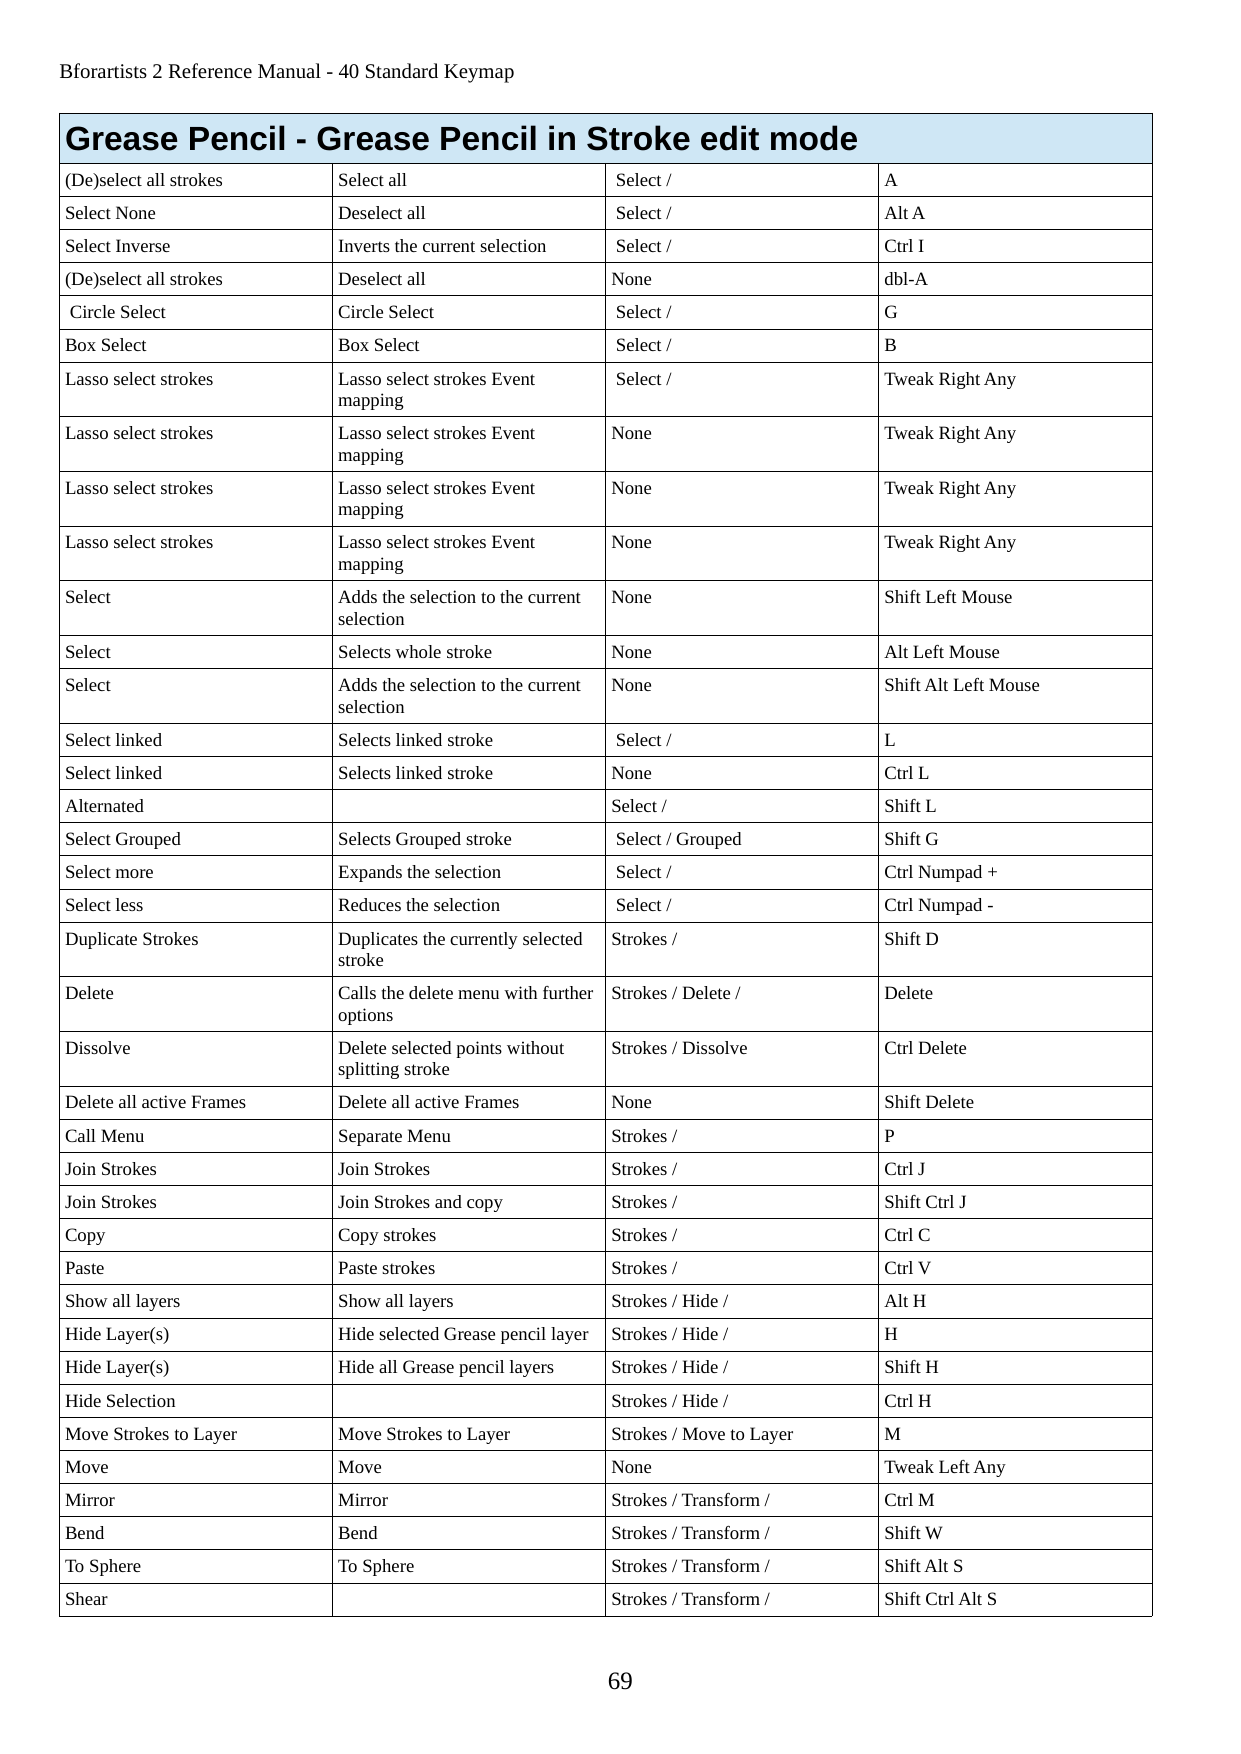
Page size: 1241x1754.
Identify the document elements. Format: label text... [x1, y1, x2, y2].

table_cell Strokes / Dissolve [606, 1032, 878, 1086]
table_cell Lasso select strokes [60, 527, 332, 580]
table_cell Strokes / Hide / [606, 1319, 878, 1351]
table_cell Shift Alt S [879, 1550, 1152, 1582]
table_cell Delete [879, 977, 1152, 1031]
table_header Grease Pencil - Grease Pencil in Stroke edit mode [60, 114, 1152, 163]
table_cell Select Grouped [60, 823, 332, 855]
table_cell Select [60, 636, 332, 668]
table_cell None [606, 527, 878, 580]
table_cell Lasso select strokes [60, 417, 332, 471]
table_cell Select / [606, 296, 878, 328]
table_cell Circle Select [60, 296, 332, 328]
table_cell Select Inverse [60, 230, 332, 262]
table_cell Strokes / Hide / [606, 1285, 878, 1317]
table_cell Adds the selection to the current selection [333, 581, 605, 635]
table_cell Alt Left Mouse [879, 636, 1152, 668]
table_cell Copy strokes [333, 1219, 605, 1251]
table_cell None [606, 417, 878, 471]
table_cell Alt H [879, 1285, 1152, 1317]
table_cell Strokes / Hide / [606, 1385, 878, 1417]
table_cell Strokes / Transform / [606, 1484, 878, 1516]
table_cell None [606, 472, 878, 526]
table_cell Selects linked stroke [333, 757, 605, 789]
table_cell Shear [60, 1584, 332, 1616]
table_cell Shift Ctrl J [879, 1186, 1152, 1218]
table_cell Delete selected points without splitting stroke [333, 1032, 605, 1086]
table_cell Delete all active Frames [60, 1087, 332, 1119]
table_cell Show all layers [333, 1285, 605, 1317]
table_cell Paste [60, 1252, 332, 1284]
table_cell [333, 1385, 605, 1417]
table_cell Bend [333, 1517, 605, 1549]
table_cell A [879, 164, 1152, 196]
table_cell [333, 1584, 605, 1616]
table_cell Ctrl C [879, 1219, 1152, 1251]
table_cell Mirror [60, 1484, 332, 1516]
table_cell Tweak Left Any [879, 1451, 1152, 1483]
table_cell To Sphere [333, 1550, 605, 1582]
table_cell Move [60, 1451, 332, 1483]
table_cell Mirror [333, 1484, 605, 1516]
table_cell Select [60, 669, 332, 723]
table_cell H [879, 1319, 1152, 1351]
table_cell Select / [606, 330, 878, 362]
table_cell Strokes / Hide / [606, 1352, 878, 1384]
table_cell Join Strokes [333, 1153, 605, 1185]
table_cell Ctrl I [879, 230, 1152, 262]
table_cell Alt A [879, 197, 1152, 229]
table_cell Select / [606, 197, 878, 229]
table_cell Deselect all [333, 197, 605, 229]
table_cell Select / [606, 164, 878, 196]
table_cell Strokes / [606, 1186, 878, 1218]
table_cell Box Select [60, 330, 332, 362]
table_cell Deselect all [333, 263, 605, 295]
table_cell Select / [606, 890, 878, 922]
table_cell Delete all active Frames [333, 1087, 605, 1119]
table_cell Join Strokes [60, 1186, 332, 1218]
table_cell Select / Grouped [606, 823, 878, 855]
table_cell Select / [606, 856, 878, 888]
table_cell M [879, 1418, 1152, 1450]
table_cell (De)select all strokes [60, 263, 332, 295]
table_cell Select all [333, 164, 605, 196]
table_cell Lasso select strokes [60, 472, 332, 526]
table_cell Ctrl Numpad + [879, 856, 1152, 888]
table_cell [333, 790, 605, 822]
table_cell Lasso select strokes Event mapping [333, 472, 605, 526]
table_cell Tweak Right Any [879, 527, 1152, 580]
table_cell Ctrl L [879, 757, 1152, 789]
table_cell Ctrl J [879, 1153, 1152, 1185]
table_cell Ctrl Delete [879, 1032, 1152, 1086]
table_cell Selects Grouped stroke [333, 823, 605, 855]
table_cell Duplicate Strokes [60, 923, 332, 976]
table_cell Hide Layer(s) [60, 1352, 332, 1384]
table_cell Inverts the current selection [333, 230, 605, 262]
table_cell None [606, 757, 878, 789]
table_cell Reduces the selection [333, 890, 605, 922]
table_cell Calls the delete menu with further options [333, 977, 605, 1031]
table_cell Select / [606, 230, 878, 262]
table_cell Shift Ctrl Alt S [879, 1584, 1152, 1616]
table_cell G [879, 296, 1152, 328]
table_cell None [606, 1451, 878, 1483]
table_cell Copy [60, 1219, 332, 1251]
table_cell Bend [60, 1517, 332, 1549]
table_cell Shift D [879, 923, 1152, 976]
table_cell None [606, 581, 878, 635]
table_cell Hide Selection [60, 1385, 332, 1417]
table_cell dbl-A [879, 263, 1152, 295]
table_cell Ctrl Numpad - [879, 890, 1152, 922]
table_cell (De)select all strokes [60, 164, 332, 196]
table_cell Select / [606, 363, 878, 416]
table_cell Join Strokes [60, 1153, 332, 1185]
table_cell Ctrl M [879, 1484, 1152, 1516]
table_cell Strokes / Transform / [606, 1517, 878, 1549]
table_cell Move [333, 1451, 605, 1483]
table_cell Show all layers [60, 1285, 332, 1317]
table_cell Strokes / Delete / [606, 977, 878, 1031]
table_cell Delete [60, 977, 332, 1031]
table_cell Lasso select strokes [60, 363, 332, 416]
table_cell Shift Alt Left Mouse [879, 669, 1152, 723]
table_cell Move Strokes to Layer [60, 1418, 332, 1450]
table_cell Shift L [879, 790, 1152, 822]
table_cell Strokes / Transform / [606, 1550, 878, 1582]
table_cell Select / [606, 790, 878, 822]
table_cell Strokes / [606, 923, 878, 976]
table_cell Selects whole stroke [333, 636, 605, 668]
table_cell Lasso select strokes Event mapping [333, 527, 605, 580]
table_cell Duplicates the currently selected stroke [333, 923, 605, 976]
table_cell Strokes / [606, 1153, 878, 1185]
table_cell Select None [60, 197, 332, 229]
table_cell Separate Menu [333, 1120, 605, 1152]
table_cell None [606, 263, 878, 295]
table_cell Expands the selection [333, 856, 605, 888]
table_cell Strokes / Transform / [606, 1584, 878, 1616]
table_cell None [606, 669, 878, 723]
table_cell Select linked [60, 724, 332, 756]
table_cell Dissolve [60, 1032, 332, 1086]
table_cell P [879, 1120, 1152, 1152]
table_cell Tweak Right Any [879, 472, 1152, 526]
table_cell Shift G [879, 823, 1152, 855]
table_cell Lasso select strokes Event mapping [333, 363, 605, 416]
table_cell Shift H [879, 1352, 1152, 1384]
table_cell Select linked [60, 757, 332, 789]
table_cell B [879, 330, 1152, 362]
table_cell Hide Layer(s) [60, 1319, 332, 1351]
table_cell Hide selected Grease pencil layer [333, 1319, 605, 1351]
table_cell Call Menu [60, 1120, 332, 1152]
table_cell Strokes / [606, 1252, 878, 1284]
table_cell Select more [60, 856, 332, 888]
table_cell Join Strokes and copy [333, 1186, 605, 1218]
table_cell None [606, 1087, 878, 1119]
table_cell To Sphere [60, 1550, 332, 1582]
table_cell Move Strokes to Layer [333, 1418, 605, 1450]
table_cell Shift Delete [879, 1087, 1152, 1119]
table_cell Lasso select strokes Event mapping [333, 417, 605, 471]
table_cell Tweak Right Any [879, 363, 1152, 416]
table_cell Select [60, 581, 332, 635]
table_cell Paste strokes [333, 1252, 605, 1284]
table_cell Alternated [60, 790, 332, 822]
table_cell None [606, 636, 878, 668]
table_cell Circle Select [333, 296, 605, 328]
table_cell Adds the selection to the current selection [333, 669, 605, 723]
table_cell Hide all Grease pencil layers [333, 1352, 605, 1384]
table_cell L [879, 724, 1152, 756]
table_cell Box Select [333, 330, 605, 362]
table_cell Strokes / [606, 1120, 878, 1152]
table_cell Shift Left Mouse [879, 581, 1152, 635]
table_cell Selects linked stroke [333, 724, 605, 756]
table_cell Shift W [879, 1517, 1152, 1549]
table_cell Strokes / [606, 1219, 878, 1251]
table_cell Ctrl V [879, 1252, 1152, 1284]
table_cell Tweak Right Any [879, 417, 1152, 471]
table_cell Strokes / Move to Layer [606, 1418, 878, 1450]
table_cell Select / [606, 724, 878, 756]
table_cell Select less [60, 890, 332, 922]
table_cell Ctrl H [879, 1385, 1152, 1417]
